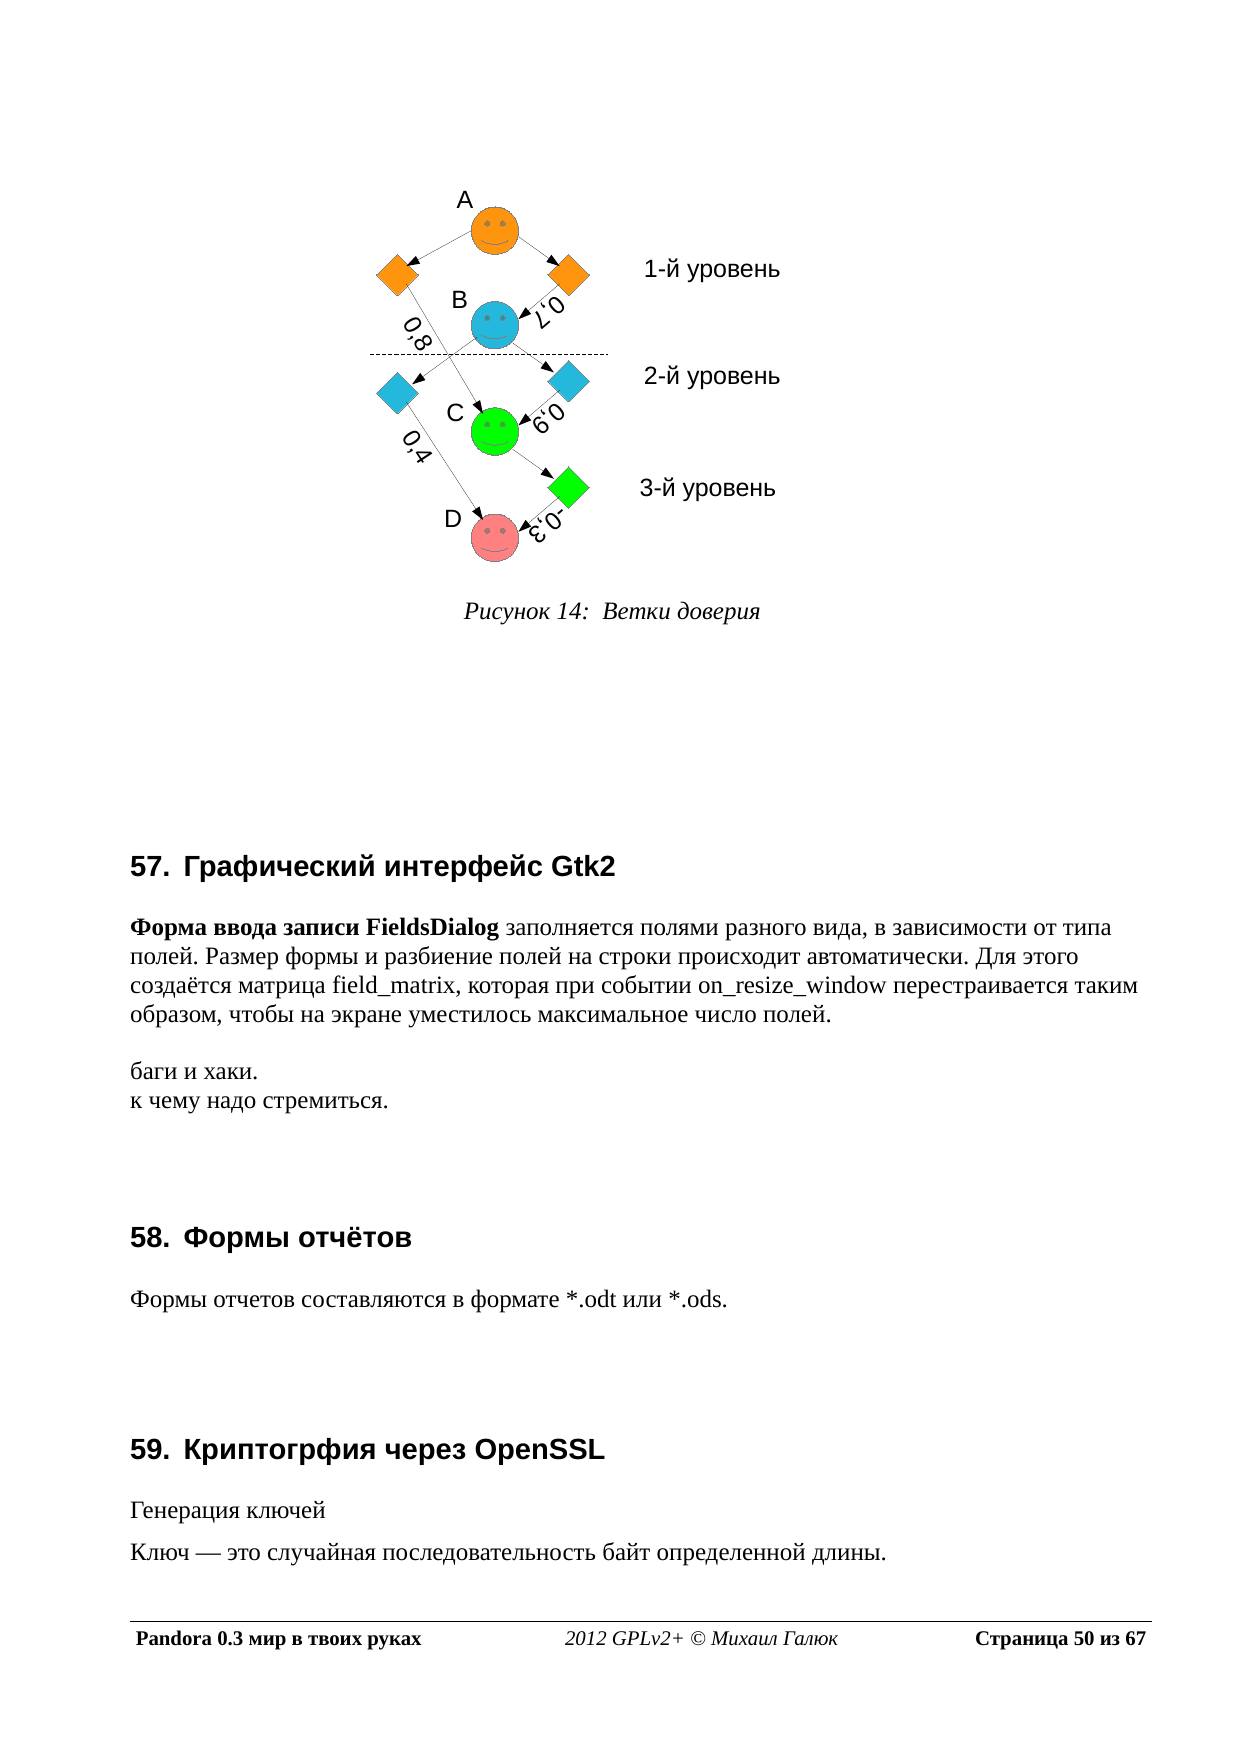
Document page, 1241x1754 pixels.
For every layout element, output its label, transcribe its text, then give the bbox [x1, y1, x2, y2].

text Ключ — это случайная последовательность байт определенной длины. [130, 1537, 1152, 1566]
text баги и хаки. [130, 1056, 1152, 1085]
subtitle Криптогрфия через OpenSSL [130, 1432, 1152, 1465]
text Форма ввода записи FieldsDialog заполняется полями разного вида, в зависимости от типа полей. Размер формы и разбиение полей на строки происходит автоматически. Для этого создаётся матрица field_matrix, которая при событии on_resize_window перестраивается таким образом, чтобы на экране уместилось максимальное число полей. [130, 912, 1152, 1027]
subtitle Формы отчётов [130, 1220, 1152, 1254]
text Формы отчетов составляются в формате *.odt или *.ods. [130, 1284, 1152, 1313]
text к чему надо стремиться. [130, 1085, 1152, 1114]
text Рисунок 14: Ветки доверия [127, 596, 1099, 625]
text Генерация ключей [130, 1496, 1152, 1524]
subtitle Графический интерфейс Gtk2 [130, 849, 1152, 882]
